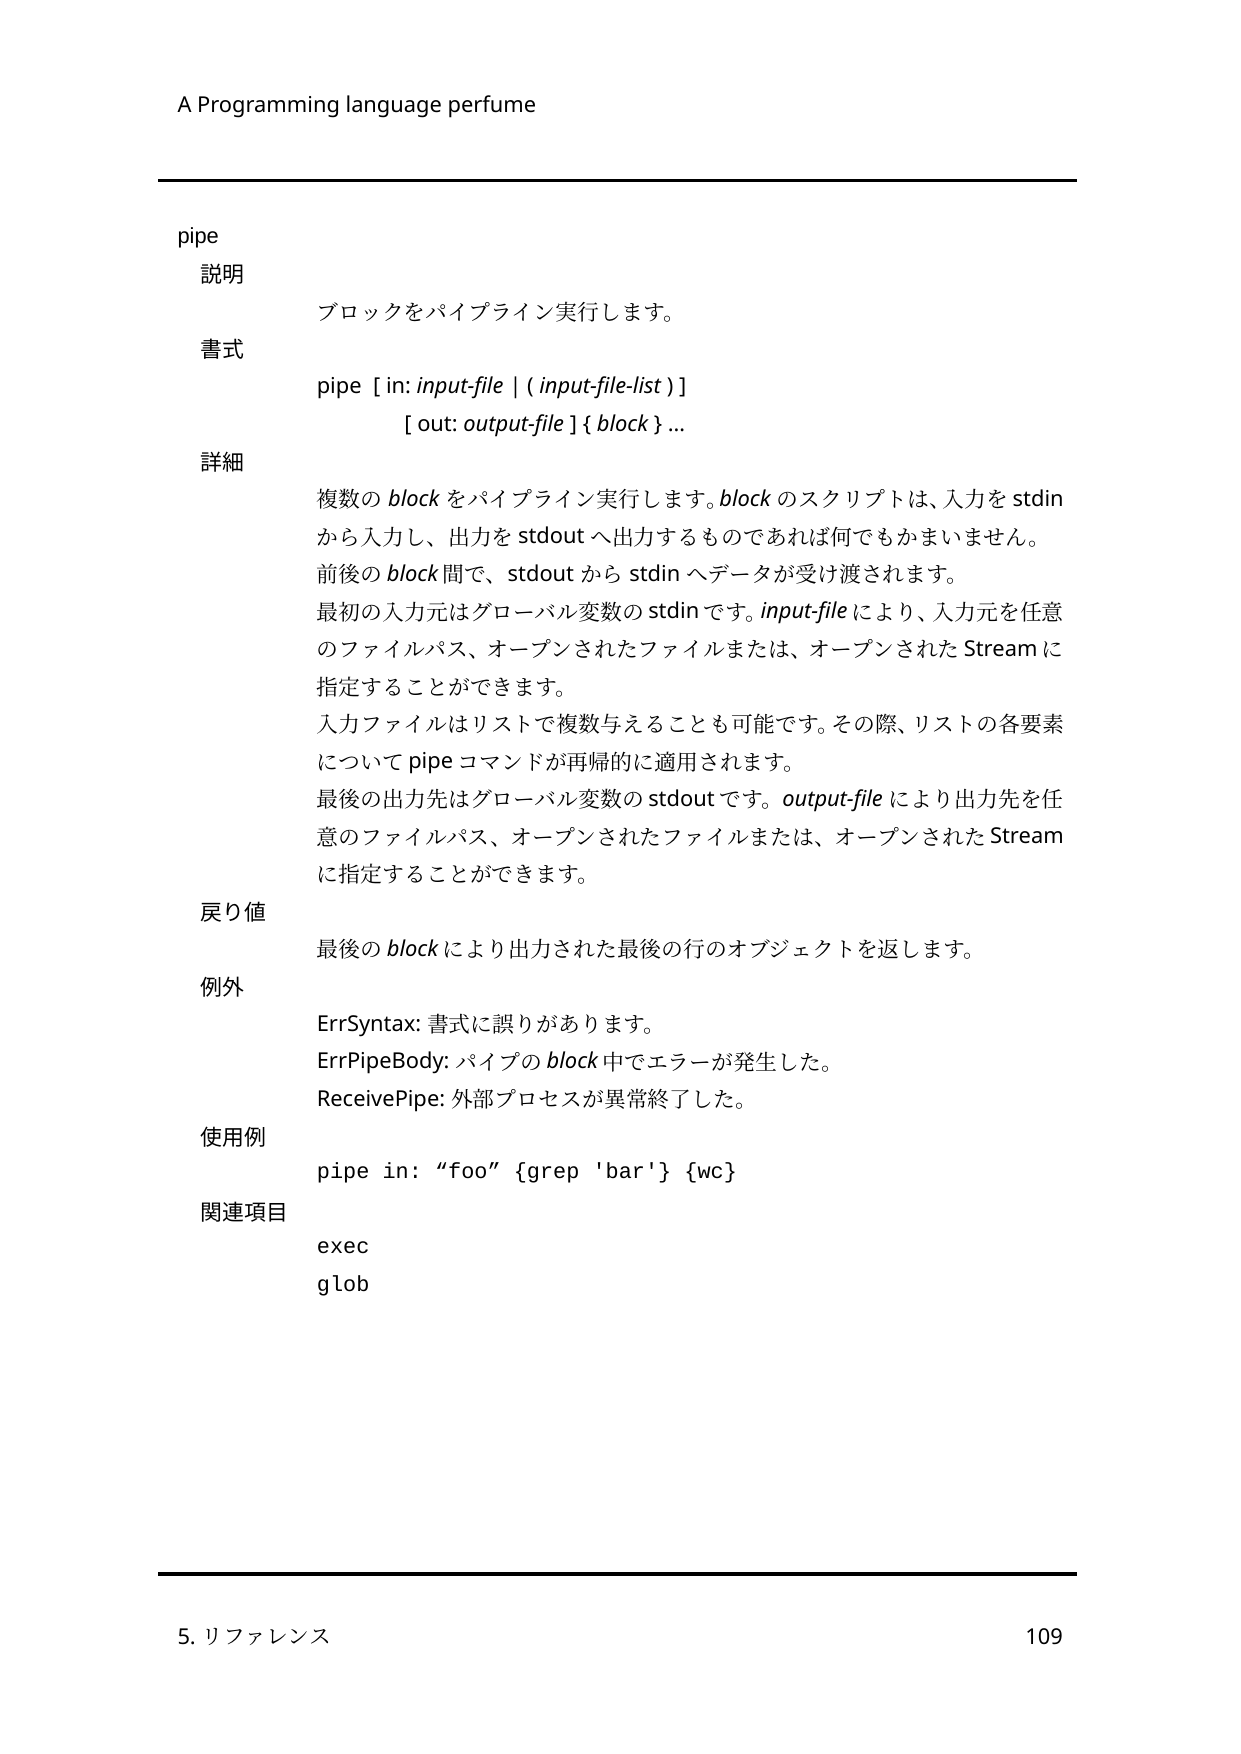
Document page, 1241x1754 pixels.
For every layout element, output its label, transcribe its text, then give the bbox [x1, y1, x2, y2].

table_cell pipe [ in: input-file | ( input-file-list ) ] [ out: output-file ] { block } … [317, 329, 1063, 442]
table_cell 複数の block をパイプライン実行します。block のスクリプトは、入力をstdinから入力し、出力をstdout へ出力するものであれば何でもかまいません。 前後のblock間で、stdout から stdin へデータが受け渡されます。 最初の入力元はグローバル変数のstdinです。input-fileにより、入力元を任意のファイルパス、オープンされたファイルまたは、オープンされたStreamに指定することができます。 入力ファイルはリストで複数与えることも可能です。その際、リストの各要素についてpipeコマンドが再帰的に適用されます。 最後の出力先はグローバル変数のstdoutです。output-file により出力先を任意のファイルパス、オープンされたファイルまたは、オープンされたStreamに指定することができます。 [317, 442, 1063, 892]
table_cell 詳細 [200, 442, 317, 892]
table_cell pipe in: “foo” {grep 'bar'} {wc} [317, 1117, 1063, 1192]
table_cell 戻り値 [200, 892, 317, 967]
table_cell 例外 [200, 967, 317, 1117]
table_cell 使用例 [200, 1117, 317, 1192]
table_cell exec glob [317, 1192, 1063, 1317]
table_cell 最後のblockにより出力された最後の行のオブジェクトを返します。 [317, 892, 1063, 967]
subtitle pipe [177, 217, 1063, 254]
table_header ブロックをパイプライン実行します。 [317, 254, 1063, 329]
table_cell ErrSyntax: 書式に誤りがあります。 ErrPipeBody: パイプのblock中でエラーが発生した。 ReceivePipe: 外部プロセスが異常終了した。 [317, 967, 1063, 1117]
table_cell 書式 [200, 329, 317, 442]
table_header 説明 [200, 254, 317, 329]
table_cell 関連項目 [200, 1192, 317, 1317]
